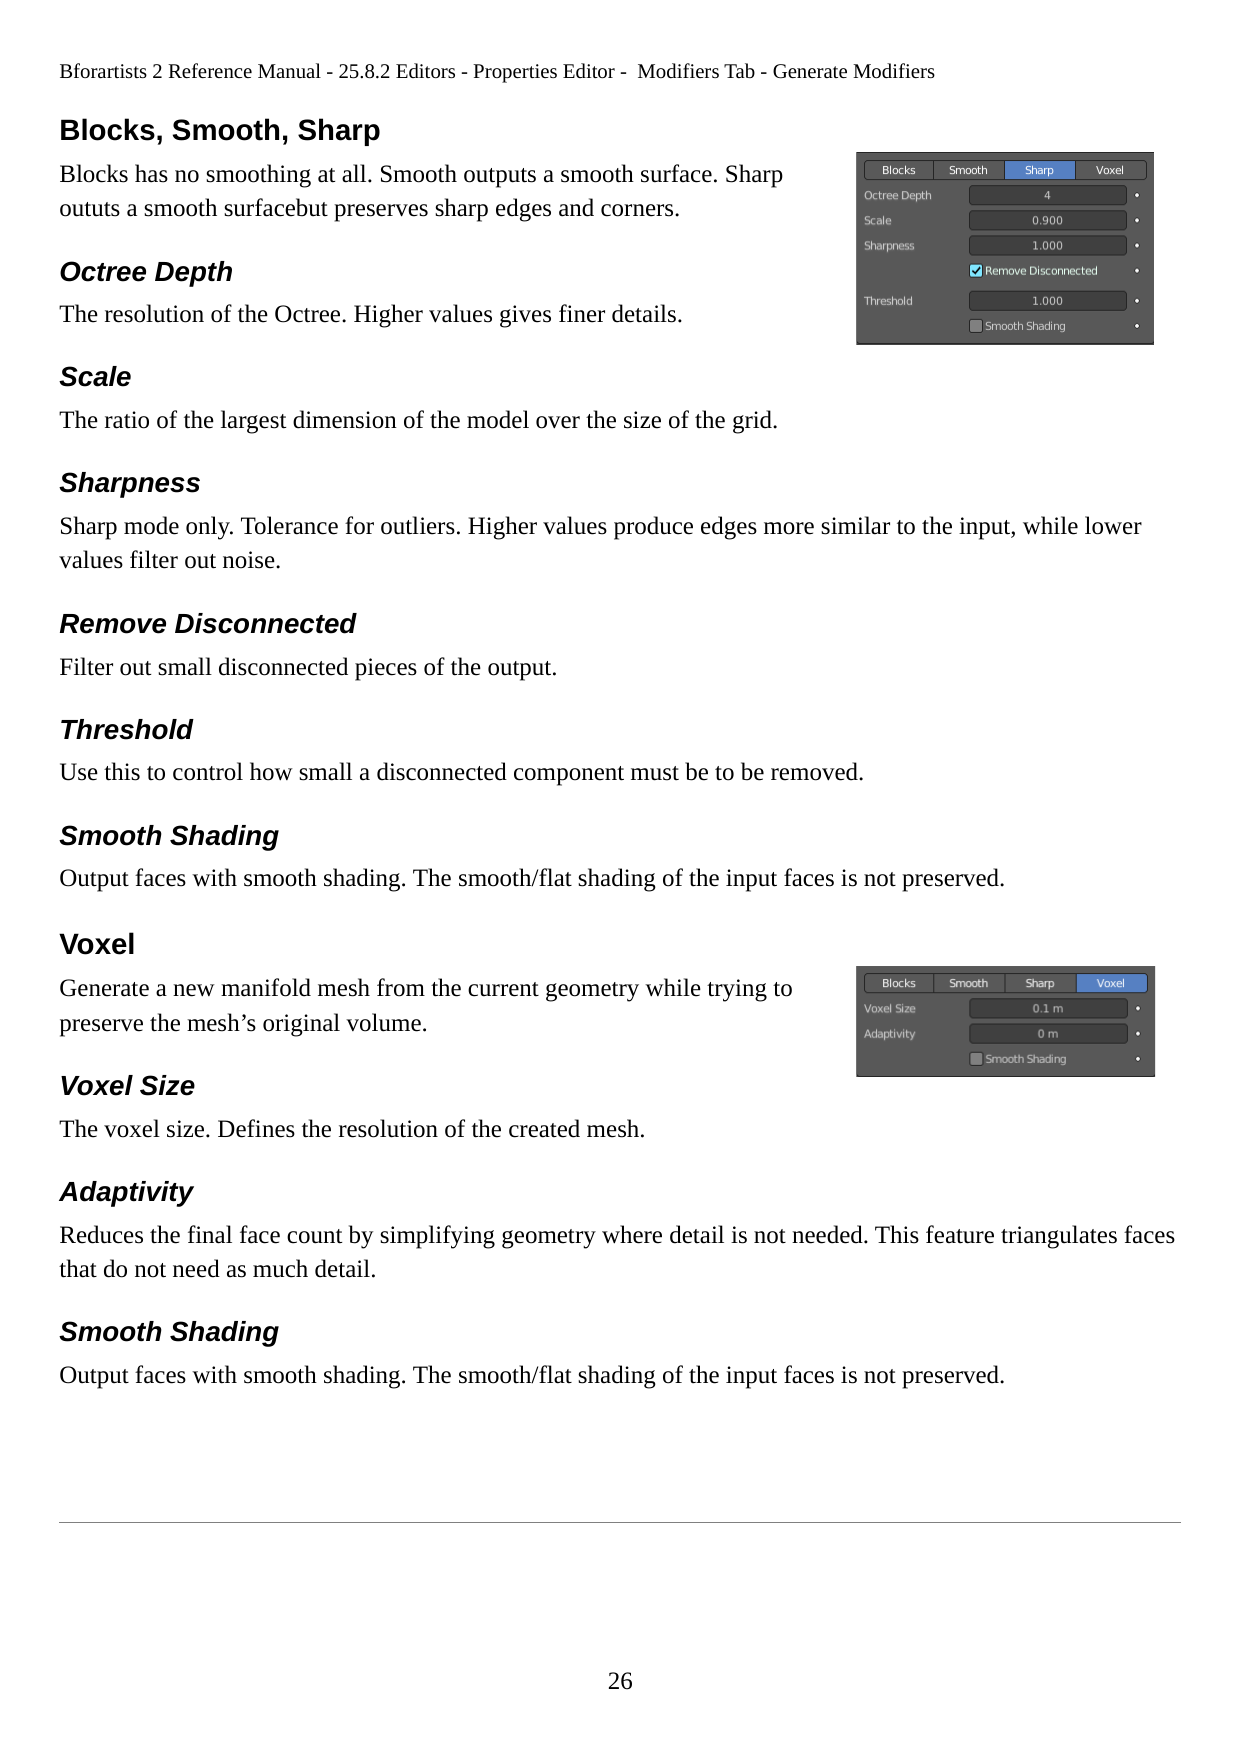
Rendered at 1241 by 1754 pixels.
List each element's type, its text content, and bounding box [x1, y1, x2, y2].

text Sharp mode only. Tolerance for outliers. Higher values produce edges more similar to the input, while lower values filter out noise. [59, 511, 1181, 574]
subtitle [1154, 255, 1181, 287]
subtitle Scale [59, 361, 1181, 393]
subtitle Voxel [59, 927, 1181, 961]
text Filter out small disconnected pieces of the output. [59, 652, 1181, 680]
text The voxel size. Defines the resolution of the created mesh. [59, 1114, 1181, 1142]
subtitle Sharpness [59, 467, 1181, 499]
text Output faces with smooth shading. The smooth/flat shading of the input faces is not preserved. [59, 1360, 1181, 1389]
subtitle Octree Depth [59, 255, 856, 287]
subtitle Blocks, Smooth, Sharp [59, 113, 1181, 146]
text Output faces with smooth shading. The smooth/flat shading of the input faces is not preserved. [59, 863, 1181, 892]
text The ratio of the largest dimension of the model over the size of the grid. [59, 405, 1181, 434]
subtitle Smooth Shading [59, 819, 1181, 851]
text Blocks has no smoothing at all. Smooth outputs a smooth surface. Sharp oututs a smooth surfacebut preserves sharp edges and corners. [59, 159, 856, 222]
subtitle Smooth Shading [59, 1316, 1181, 1348]
text Generate a new manifold mesh from the current geometry while trying to preserve the mesh’s original volume. [59, 973, 856, 1037]
subtitle Threshold [59, 713, 1181, 745]
text The resolution of the Octree. Higher values gives finer details. [59, 299, 856, 328]
subtitle Adaptivity [59, 1175, 1181, 1207]
text Reduces the final face count by simplifying geometry where detail is not needed. This feature triangulates faces that do not need as much detail. [59, 1220, 1181, 1283]
subtitle Remove Disconnected [59, 607, 1181, 639]
text Use this to control how small a disconnected component must be to be removed. [59, 757, 1181, 786]
picture [856, 966, 1156, 1077]
subtitle Voxel Size [59, 1069, 1181, 1101]
picture [856, 152, 1154, 345]
